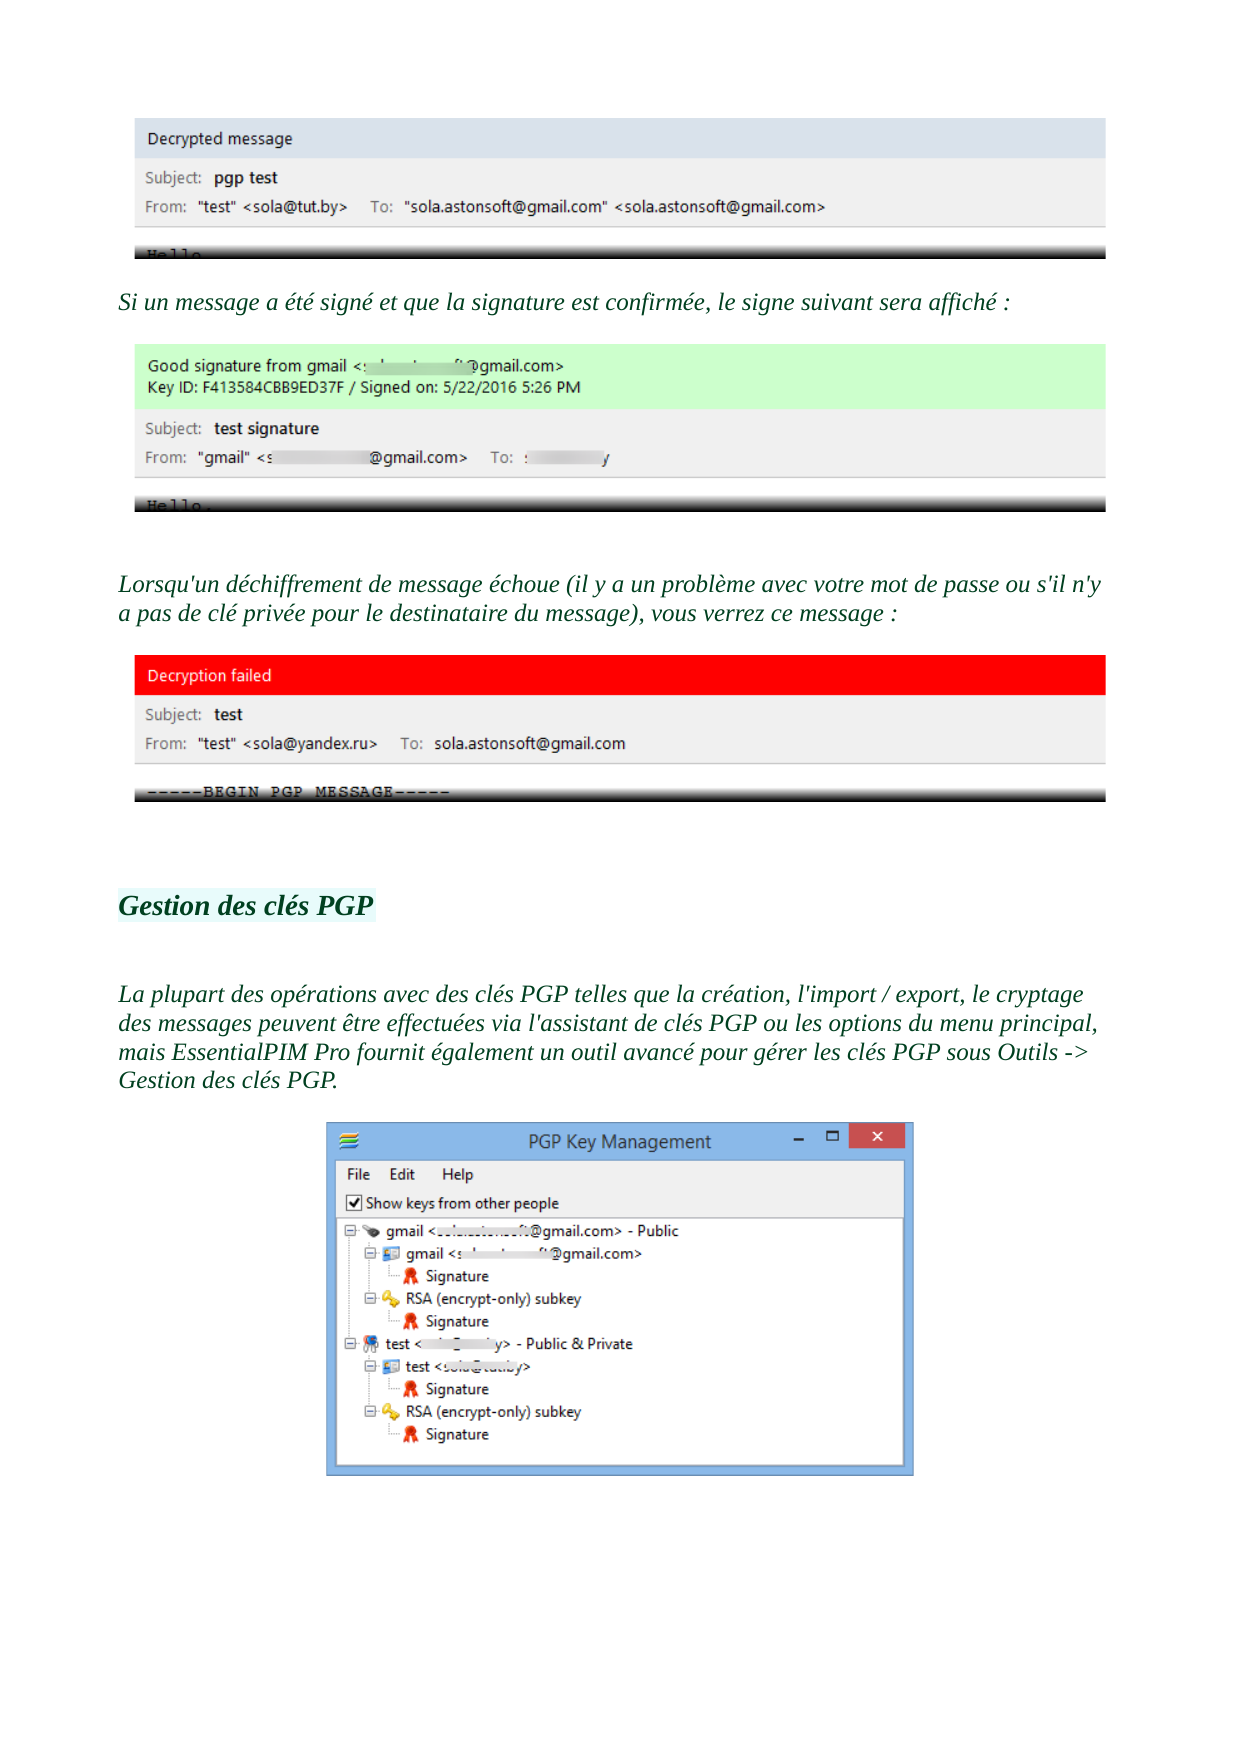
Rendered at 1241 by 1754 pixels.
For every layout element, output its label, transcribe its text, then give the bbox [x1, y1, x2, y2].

picture [326, 1122, 914, 1476]
picture [134, 344, 1106, 512]
text La plupart des opérations avec des clés PGP telles que la création, l'import / export, le cryptage des messages peuvent être effectuées via l'assistant de clés PGP ou les options du menu principal, mais EssentialPIM Pro fournit également un outil avancé pour gérer les clés PGP sous Outils -> Gestion des clés PGP. [118, 979, 1122, 1094]
picture [134, 655, 1106, 802]
text Si un message a été signé et que la signature est confirmée, le signe suivant sera affiché : [118, 287, 1122, 316]
text Gestion des clés PGP [118, 888, 1122, 922]
picture [134, 118, 1106, 259]
text Lorsqu'un déchiffrement de message échoue (il y a un problème avec votre mot de passe ou s'il n'y a pas de clé privée pour le destinataire du message), vous verrez ce message : [118, 569, 1122, 627]
